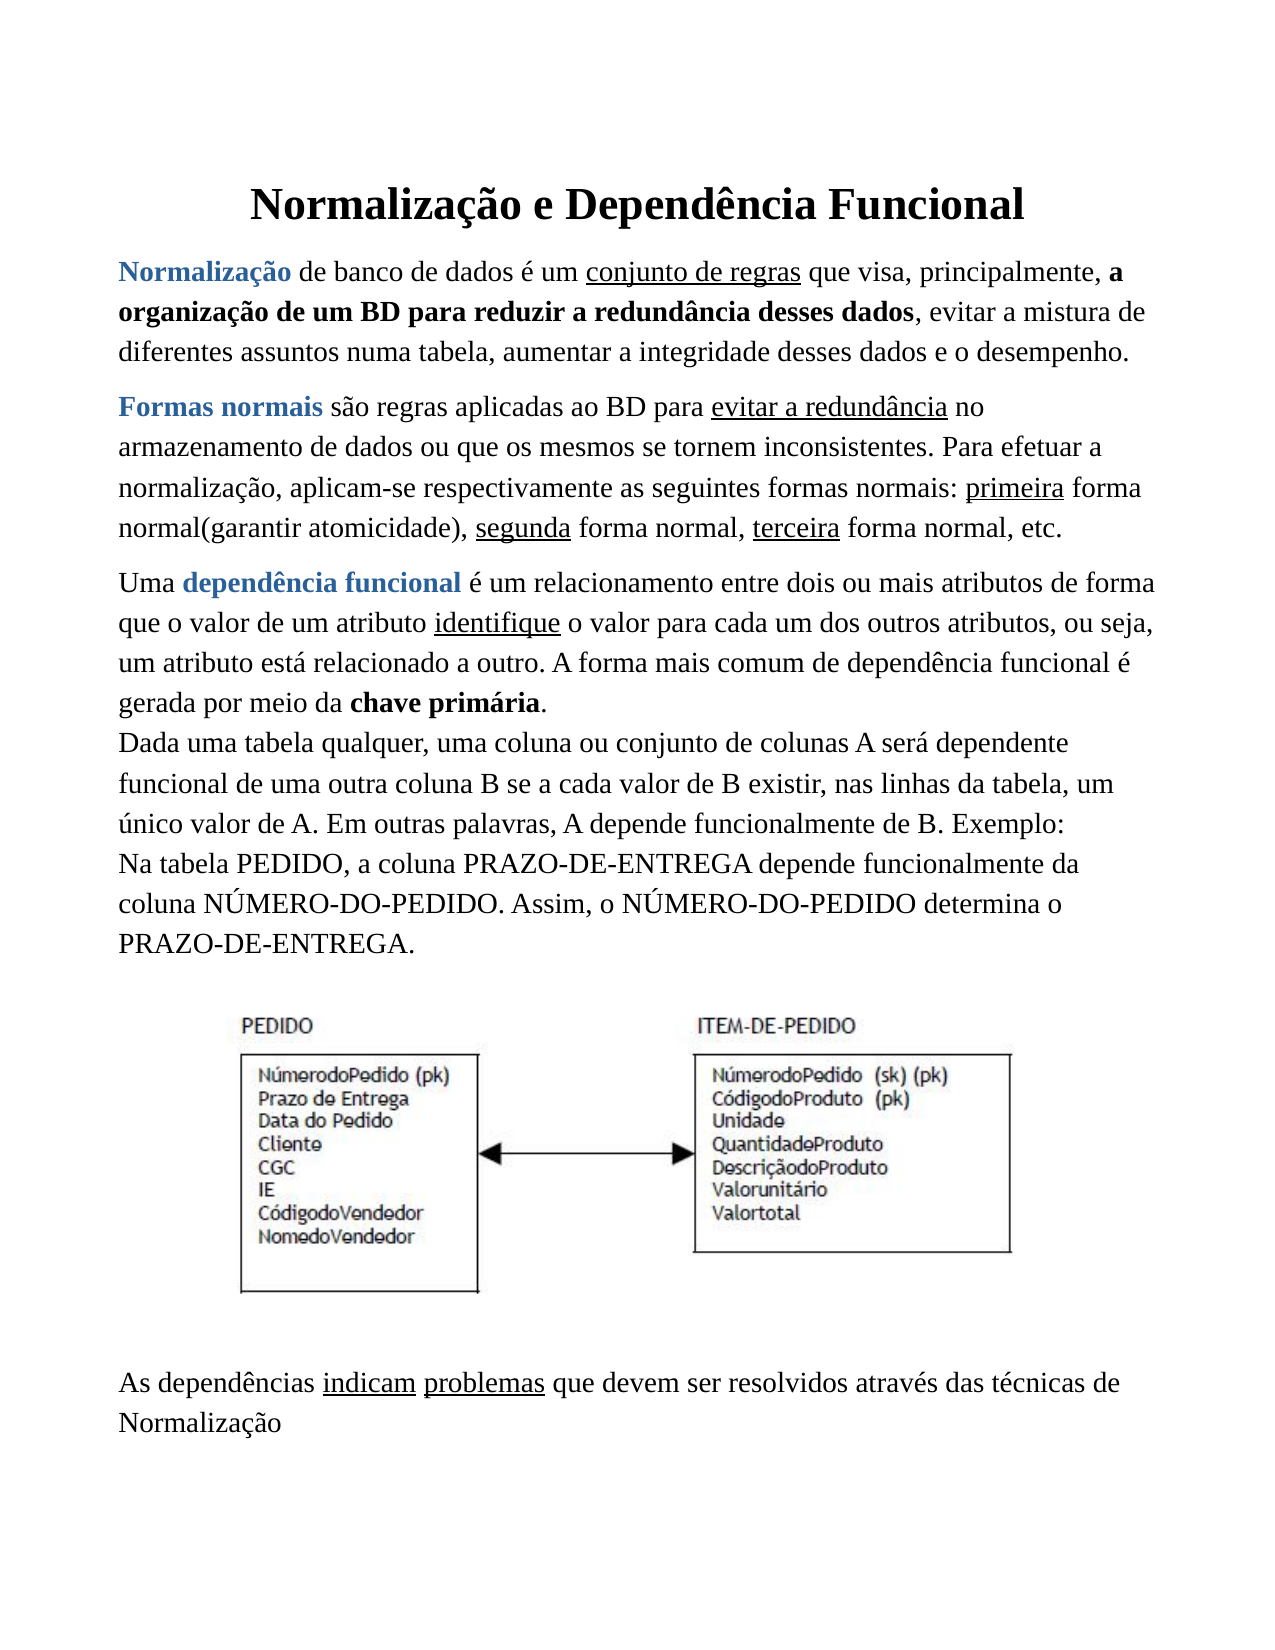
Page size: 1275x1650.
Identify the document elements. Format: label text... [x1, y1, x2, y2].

text Normalização de banco de dados é um conjunto de regras que visa, principalmente, a organização de um BD para reduzir a redundância desses dados, evitar a mistura de diferentes assuntos numa tabela, aumentar a integridade desses dados e o desempenho. [118, 254, 1157, 368]
text Formas normais são regras aplicadas ao BD para evitar a redundância no armazenamento de dados ou que os mesmos se tornem inconsistentes. Para efetuar a normalização, aplicam-se respectivamente as seguintes formas normais: primeira forma normal(garantir atomicidade), segunda forma normal, terceira forma normal, etc. [118, 389, 1157, 543]
picture [225, 993, 1050, 1319]
text As dependências indicam problemas que devem ser resolvidos através das técnicas de Normalização [118, 1365, 1157, 1439]
text Uma dependência funcional é um relacionamento entre dois ou mais atributos de forma que o valor de um atributo identifique o valor para cada um dos outros atributos, ou seja, um atributo está relacionado a outro. A forma mais comum de dependência funcional é gerada por meio da chave primária. Dada uma tabela qualquer, uma coluna ou conjunto de colunas A será dependente funcional de uma outra coluna B se a cada valor de B existir, nas linhas da tabela, um único valor de A. Em outras palavras, A depende funcionalmente de B. Exemplo: Na tabela PEDIDO, a coluna PRAZO-DE-ENTREGA depende funcionalmente da coluna NÚMERO-DO-PEDIDO. Assim, o NÚMERO-DO-PEDIDO determina o PRAZO-DE-ENTREGA. [118, 565, 1157, 960]
text Normalização e Dependência Funcional [118, 176, 1157, 229]
